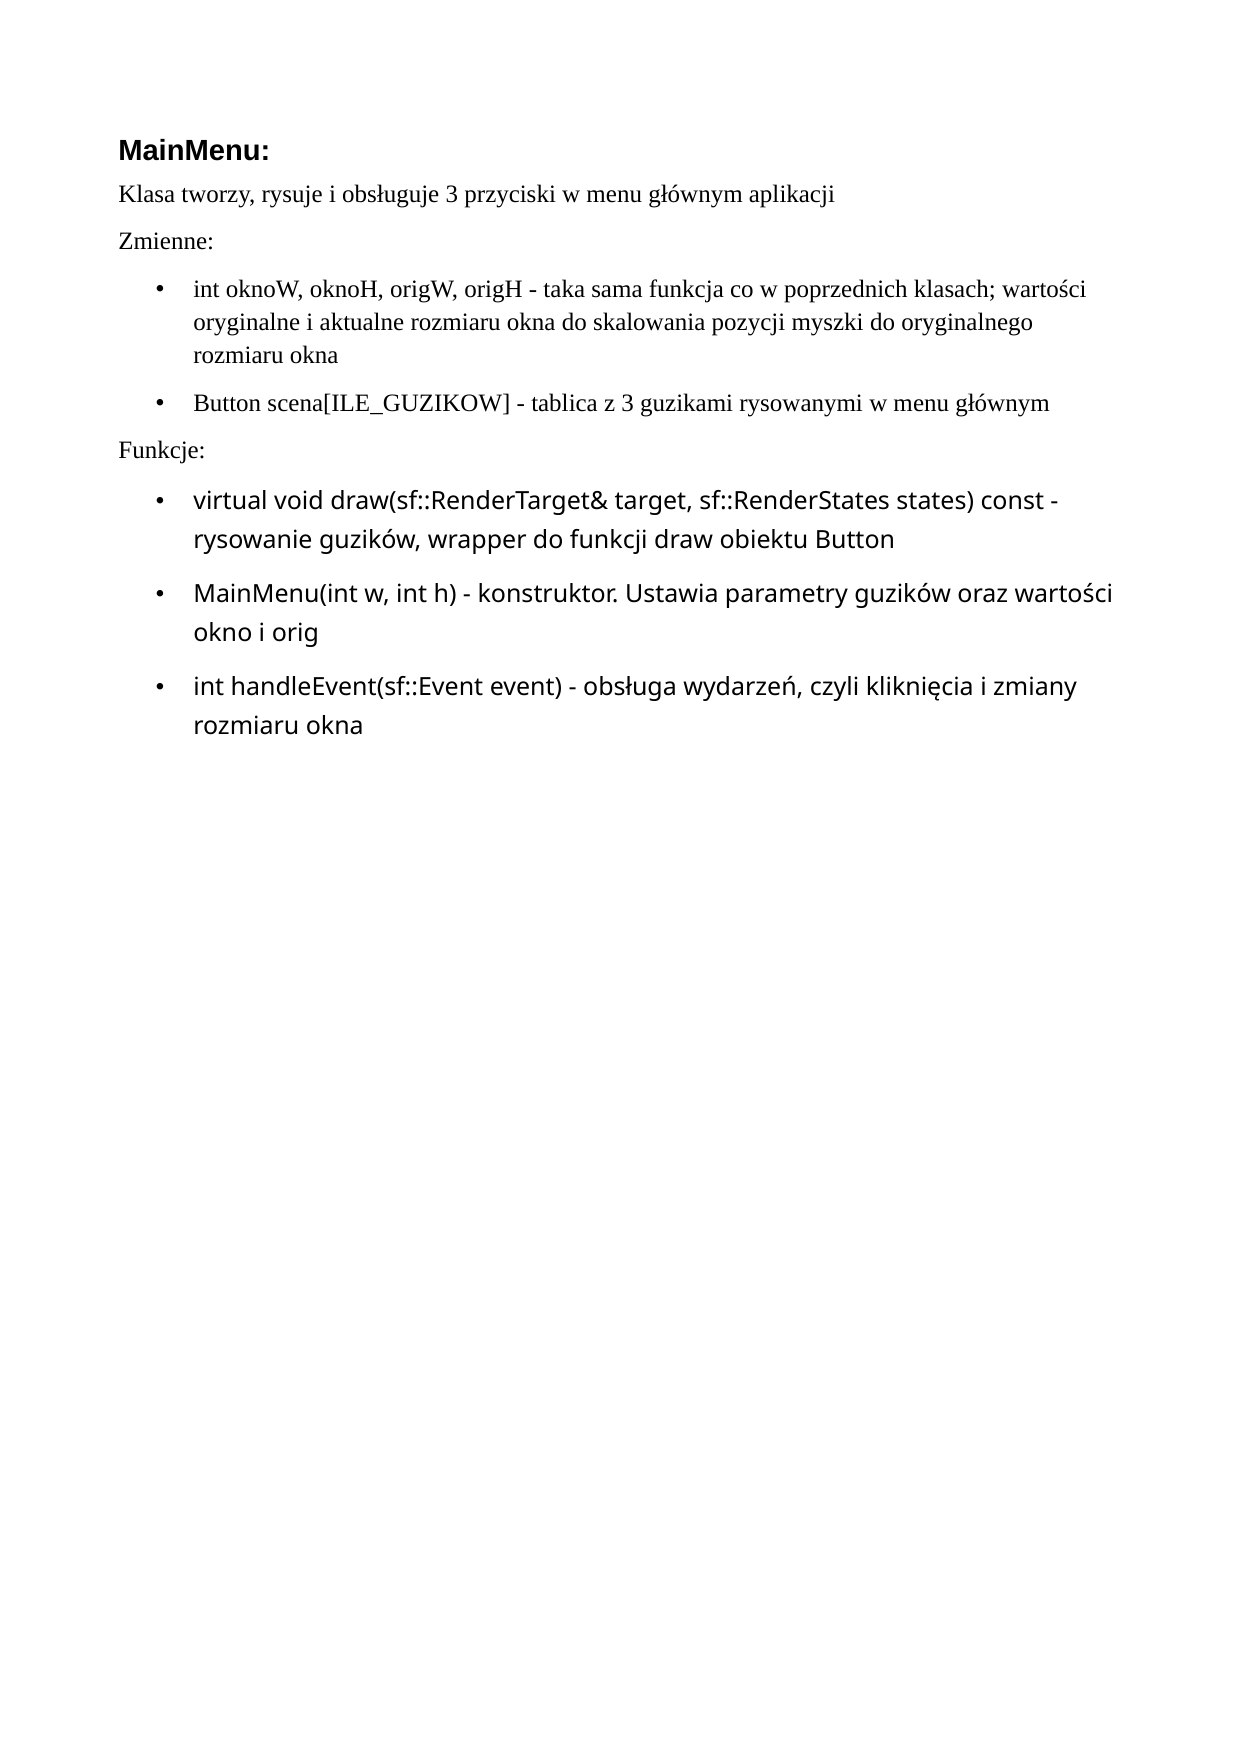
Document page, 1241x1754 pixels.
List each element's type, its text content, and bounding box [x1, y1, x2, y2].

list virtual void draw(sf::RenderTarget& target, sf::RenderStates states) const - rysowanie guzików, wrapper do funkcji draw obiektu Button [156, 483, 1122, 556]
subtitle MainMenu: [118, 133, 1122, 166]
text Funkcje: [118, 435, 1122, 464]
list int handleEvent(sf::Event event) - obsługa wydarzeń, czyli kliknięcia i zmiany rozmiaru okna [156, 669, 1122, 742]
text Zmienne: [118, 226, 1122, 255]
list MainMenu(int w, int h) - konstruktor. Ustawia parametry guzików oraz wartości okno i orig [156, 576, 1122, 649]
list Button scena[ILE_GUZIKOW] - tablica z 3 guzikami rysowanymi w menu głównym [156, 388, 1122, 416]
list int oknoW, oknoH, origW, origH - taka sama funkcja co w poprzednich klasach; wartości oryginalne i aktualne rozmiaru okna do skalowania pozycji myszki do oryginalnego rozmiaru okna [156, 274, 1122, 369]
text Klasa tworzy, rysuje i obsługuje 3 przyciski w menu głównym aplikacji [118, 179, 1122, 207]
